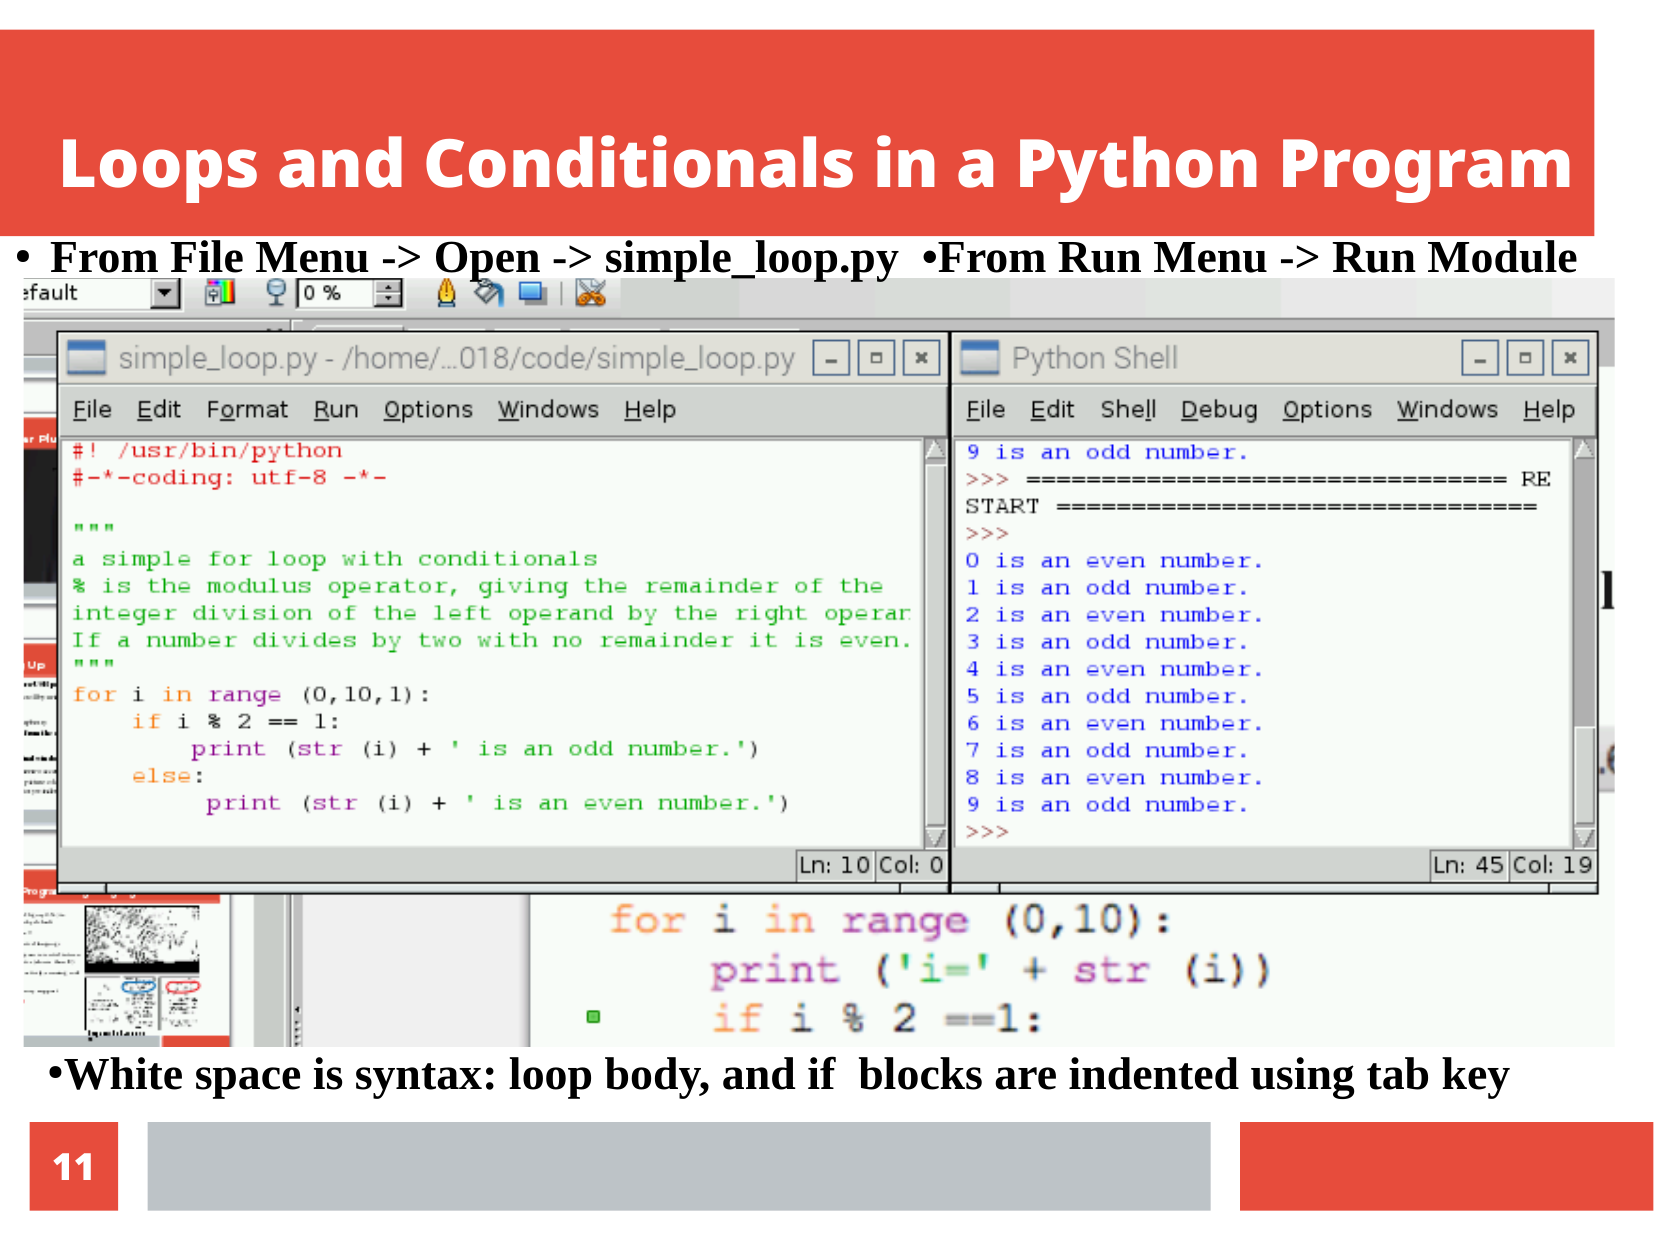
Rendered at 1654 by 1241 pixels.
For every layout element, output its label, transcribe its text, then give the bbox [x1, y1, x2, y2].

picture [23, 341, 1615, 1047]
text_box From File Menu -> Open -> simple_loop.py •From Run Menu -> Run Module [0, 224, 1625, 341]
list White space is syntax: loop body, and if blocks are indented using tab key [47, 1048, 1654, 1193]
title Loops and Conditionals in a Python Program [59, 59, 1595, 207]
